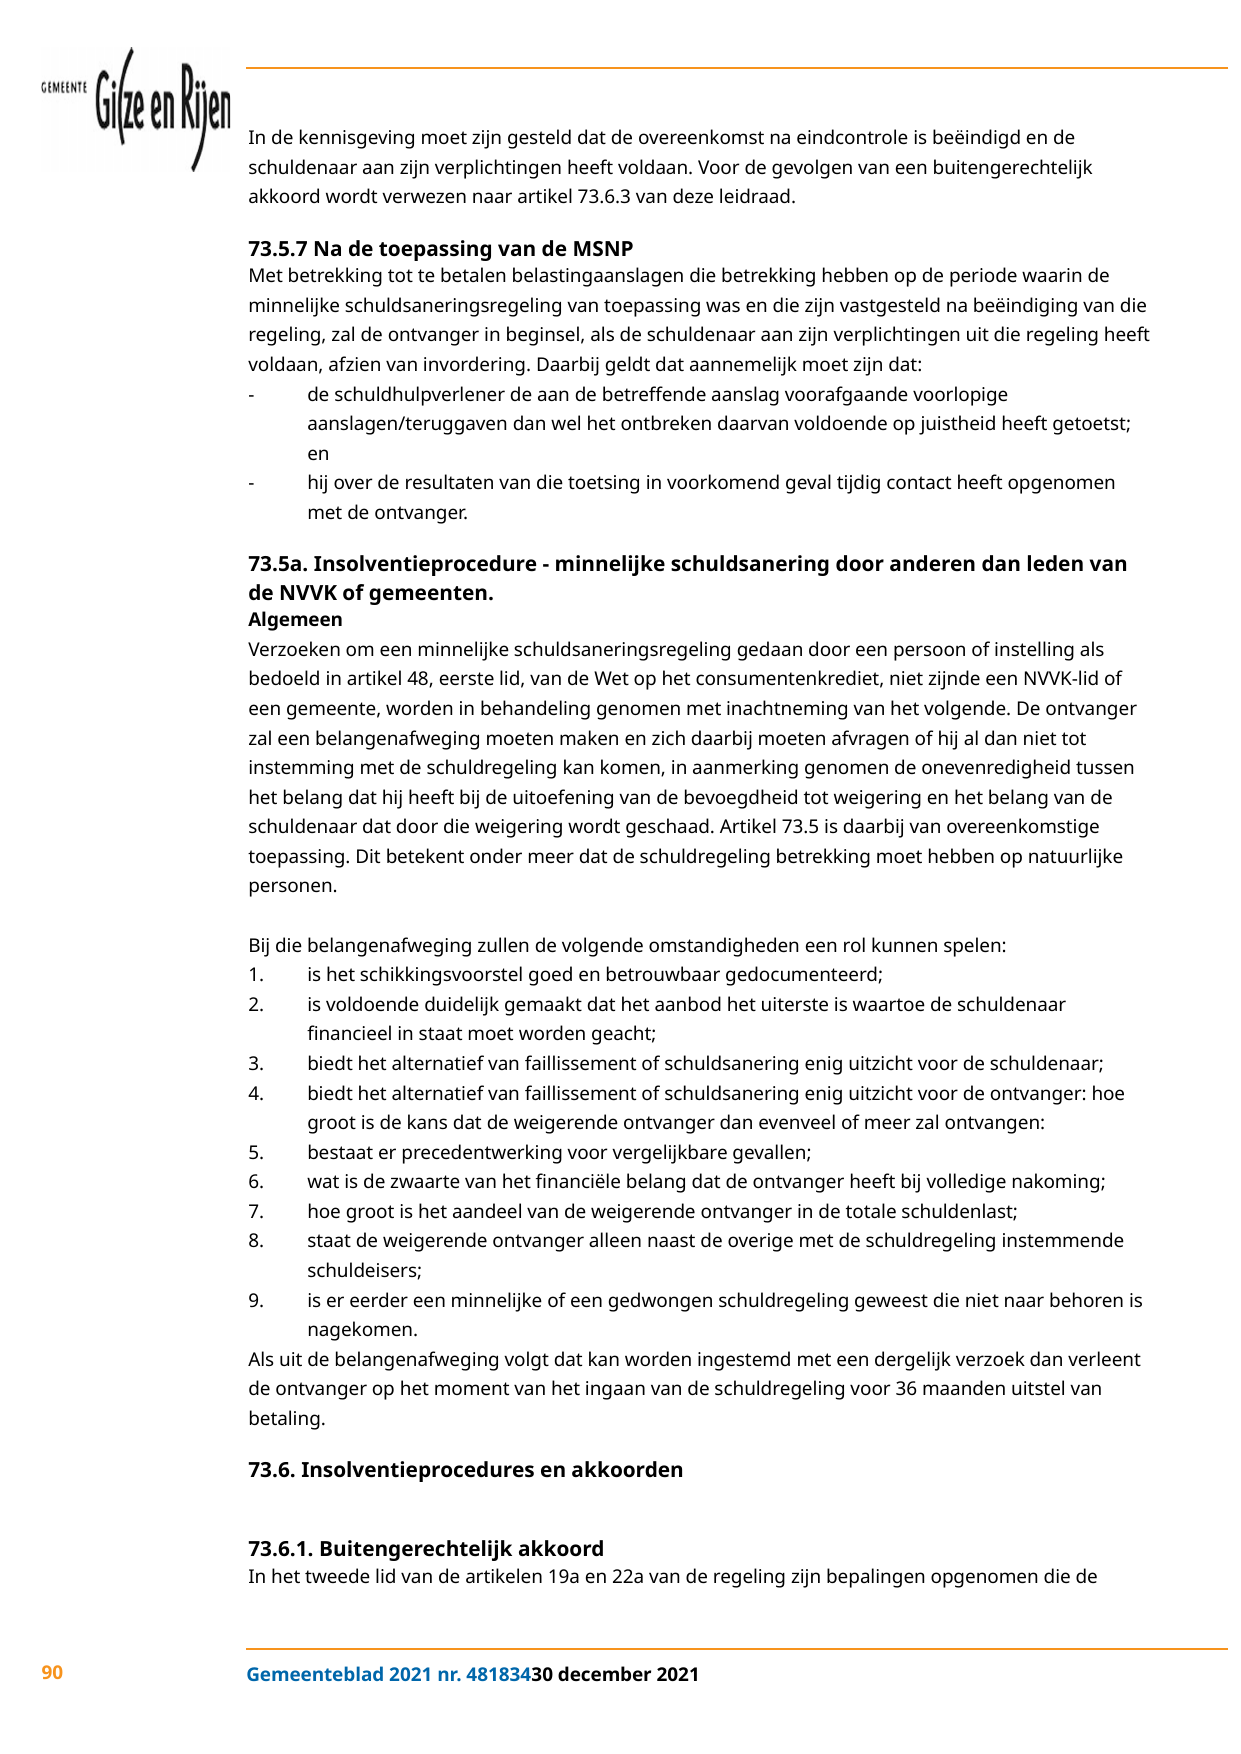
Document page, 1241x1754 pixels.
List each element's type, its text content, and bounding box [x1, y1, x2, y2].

list is het schikkingsvoorstel goed en betrouwbaar gedocumenteerd; [248, 961, 1152, 987]
list biedt het alternatief van faillissement of schuldsanering enig uitzicht voor de schuldenaar; [248, 1050, 1152, 1076]
text 73.6. Insolventieprocedures en akkoorden [248, 1456, 1152, 1484]
list hij over de resultaten van die toetsing in voorkomend geval tijdig contact heeft opgenomen met de ontvanger. [248, 469, 1152, 525]
text 73.5.7 Na de toepassing van de MSNP [248, 234, 1152, 262]
text 73.5a. Insolventieprocedure - minnelijke schuldsanering door anderen dan leden van de NVVK of gemeenten. [248, 549, 1152, 606]
picture [41, 47, 231, 172]
text Bij die belangenafweging zullen de volgende omstandigheden een rol kunnen spelen: [248, 932, 1152, 957]
list de schuldhulpverlener de aan de betreffende aanslag voorafgaande voorlopige aanslagen/teruggaven dan wel het ontbreken daarvan voldoende op juistheid heeft getoetst; en [248, 381, 1152, 466]
text In het tweede lid van de artikelen 19a en 22a van de regeling zijn bepalingen opgenomen die de [248, 1563, 1152, 1588]
list staat de weigerende ontvanger alleen naast de overige met de schuldregeling instemmende schuldeisers; [248, 1228, 1152, 1283]
list bestaat er precedentwerking voor vergelijkbare gevallen; [248, 1139, 1152, 1164]
text Als uit de belangenafweging volgt dat kan worden ingestemd met een dergelijk verzoek dan verleent de ontvanger op het moment van het ingaan van de schuldregeling voor 36 maanden uitstel van betaling. [248, 1346, 1152, 1431]
list biedt het alternatief van faillissement of schuldsanering enig uitzicht voor de ontvanger: hoe groot is de kans dat de weigerende ontvanger dan evenveel of meer zal ontvangen: [248, 1080, 1152, 1135]
list is er eerder een minnelijke of een gedwongen schuldregeling geweest die niet naar behoren is nagekomen. [248, 1287, 1152, 1342]
list is voldoende duidelijk gemaakt dat het aanbod het uiterste is waartoe de schuldenaar financieel in staat moet worden geacht; [248, 991, 1152, 1046]
text Verzoeken om een minnelijke schuldsaneringsregeling gedaan door een persoon of instelling als bedoeld in artikel 48, eerste lid, van de Wet op het consumentenkrediet, niet zijnde een NVVK-lid of een gemeente, worden in behandeling genomen met inachtneming van het volgende. De ontvanger zal een belangenafweging moeten maken en zich daarbij moeten afvragen of hij al dan niet tot instemming met de schuldregeling kan komen, in aanmerking genomen de onevenredigheid tussen het belang dat hij heeft bij de uitoefening van de bevoegdheid tot weigering en het belang van de schuldenaar dat door die weigering wordt geschaad. Artikel 73.5 is daarbij van overeenkomstige toepassing. Dit betekent onder meer dat de schuldregeling betrekking moet hebben op natuurlijke personen. [248, 636, 1152, 898]
list hoe groot is het aandeel van de weigerende ontvanger in de totale schuldenlast; [248, 1198, 1152, 1224]
text In de kennisgeving moet zijn gesteld dat de overeenkomst na eindcontrole is beëindigd en de schuldenaar aan zijn verplichtingen heeft voldaan. Voor de gevolgen van een buitengerechtelijk akkoord wordt verwezen naar artikel 73.6.3 van deze leidraad. [248, 124, 1152, 209]
list wat is de zwaarte van het financiële belang dat de ontvanger heeft bij volledige nakoming; [248, 1168, 1152, 1194]
text Algemeen [248, 606, 1152, 632]
text Met betrekking tot te betalen belastingaanslagen die betrekking hebben op de periode waarin de minnelijke schuldsaneringsregeling van toepassing was en die zijn vastgesteld na beëindiging van die regeling, zal de ontvanger in beginsel, als de schuldenaar aan zijn verplichtingen uit die regeling heeft voldaan, afzien van invordering. Daarbij geldt dat aannemelijk moet zijn dat: [248, 262, 1152, 377]
text 73.6.1. Buitengerechtelijk akkoord [248, 1534, 1152, 1563]
